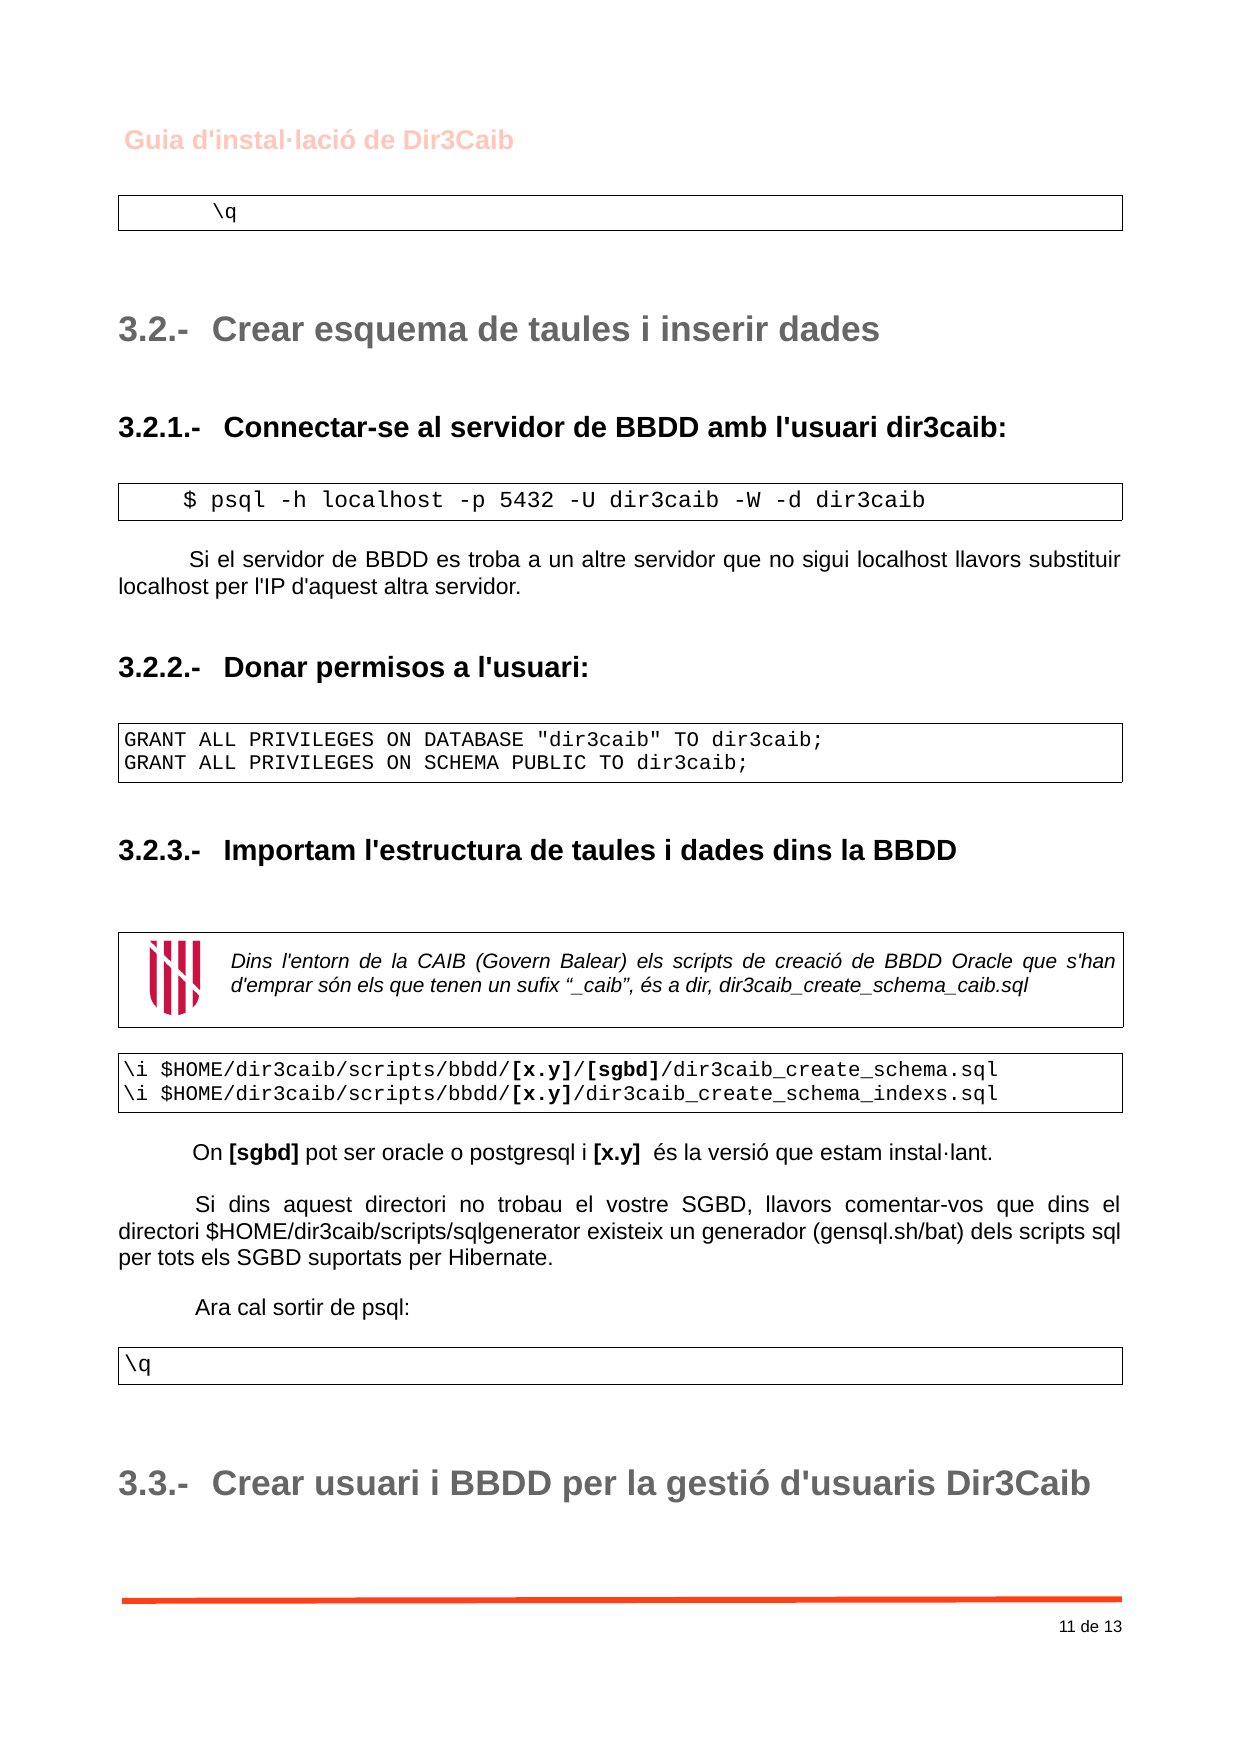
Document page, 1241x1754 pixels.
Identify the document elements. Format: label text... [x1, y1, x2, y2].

text Si el servidor de BBDD es troba a un altre servidor que no sigui localhost llavors substituir localhost per l'IP d'aquest altra servidor. [118, 546, 1122, 599]
text Ara cal sortir de psql: [118, 1294, 1122, 1320]
subtitle Connectar-se al servidor de BBDD amb l'usuari dir3caib: [118, 410, 1122, 443]
table_header GRANT ALL PRIVILEGES ON DATABASE "dir3caib" TO dir3caib; GRANT ALL PRIVILEGES ON SCHEMA PUBLIC TO dir3caib; [119, 724, 1122, 782]
subtitle Donar permisos a l'usuari: [118, 650, 1122, 684]
subtitle Importam l'estructura de taules i dades dins la BBDD [118, 833, 1122, 867]
table_header \q [119, 1348, 1122, 1384]
table_header [119, 933, 225, 1027]
subtitle Crear usuari i BBDD per la gestió d'usuaris Dir3Caib [118, 1462, 1122, 1503]
table_header Dins l'entorn de la CAIB (Govern Balear) els scripts de creació de BBDD Oracle que s'han d'emprar són els que tenen un sufix “_caib”, és a dir, dir3caib_create_schema_caib.sql [225, 933, 1123, 1027]
subtitle Crear esquema de taules i inserir dades [118, 308, 1122, 349]
table_header \i $HOME/dir3caib/scripts/bbdd/[x.y]/[sgbd]/dir3caib_create_schema.sql \i $HOME/dir3caib/scripts/bbdd/[x.y]/dir3caib_create_schema_indexs.sql [119, 1054, 1122, 1112]
table_header $ psql -h localhost -p 5432 -U dir3caib -W -d dir3caib [119, 484, 1122, 520]
table_header \q [119, 196, 1122, 230]
text Si dins aquest directori no trobau el vostre SGBD, llavors comentar-vos que dins el directori $HOME/dir3caib/scripts/sqlgenerator existeix un generador (gensql.sh/bat) dels scripts sql per tots els SGBD suportats per Hibernate. [118, 1191, 1122, 1270]
picture [145, 937, 203, 1017]
text On [sgbd] pot ser oracle o postgresql i [x.y] és la versió que estam instal·lant. [118, 1139, 1122, 1165]
